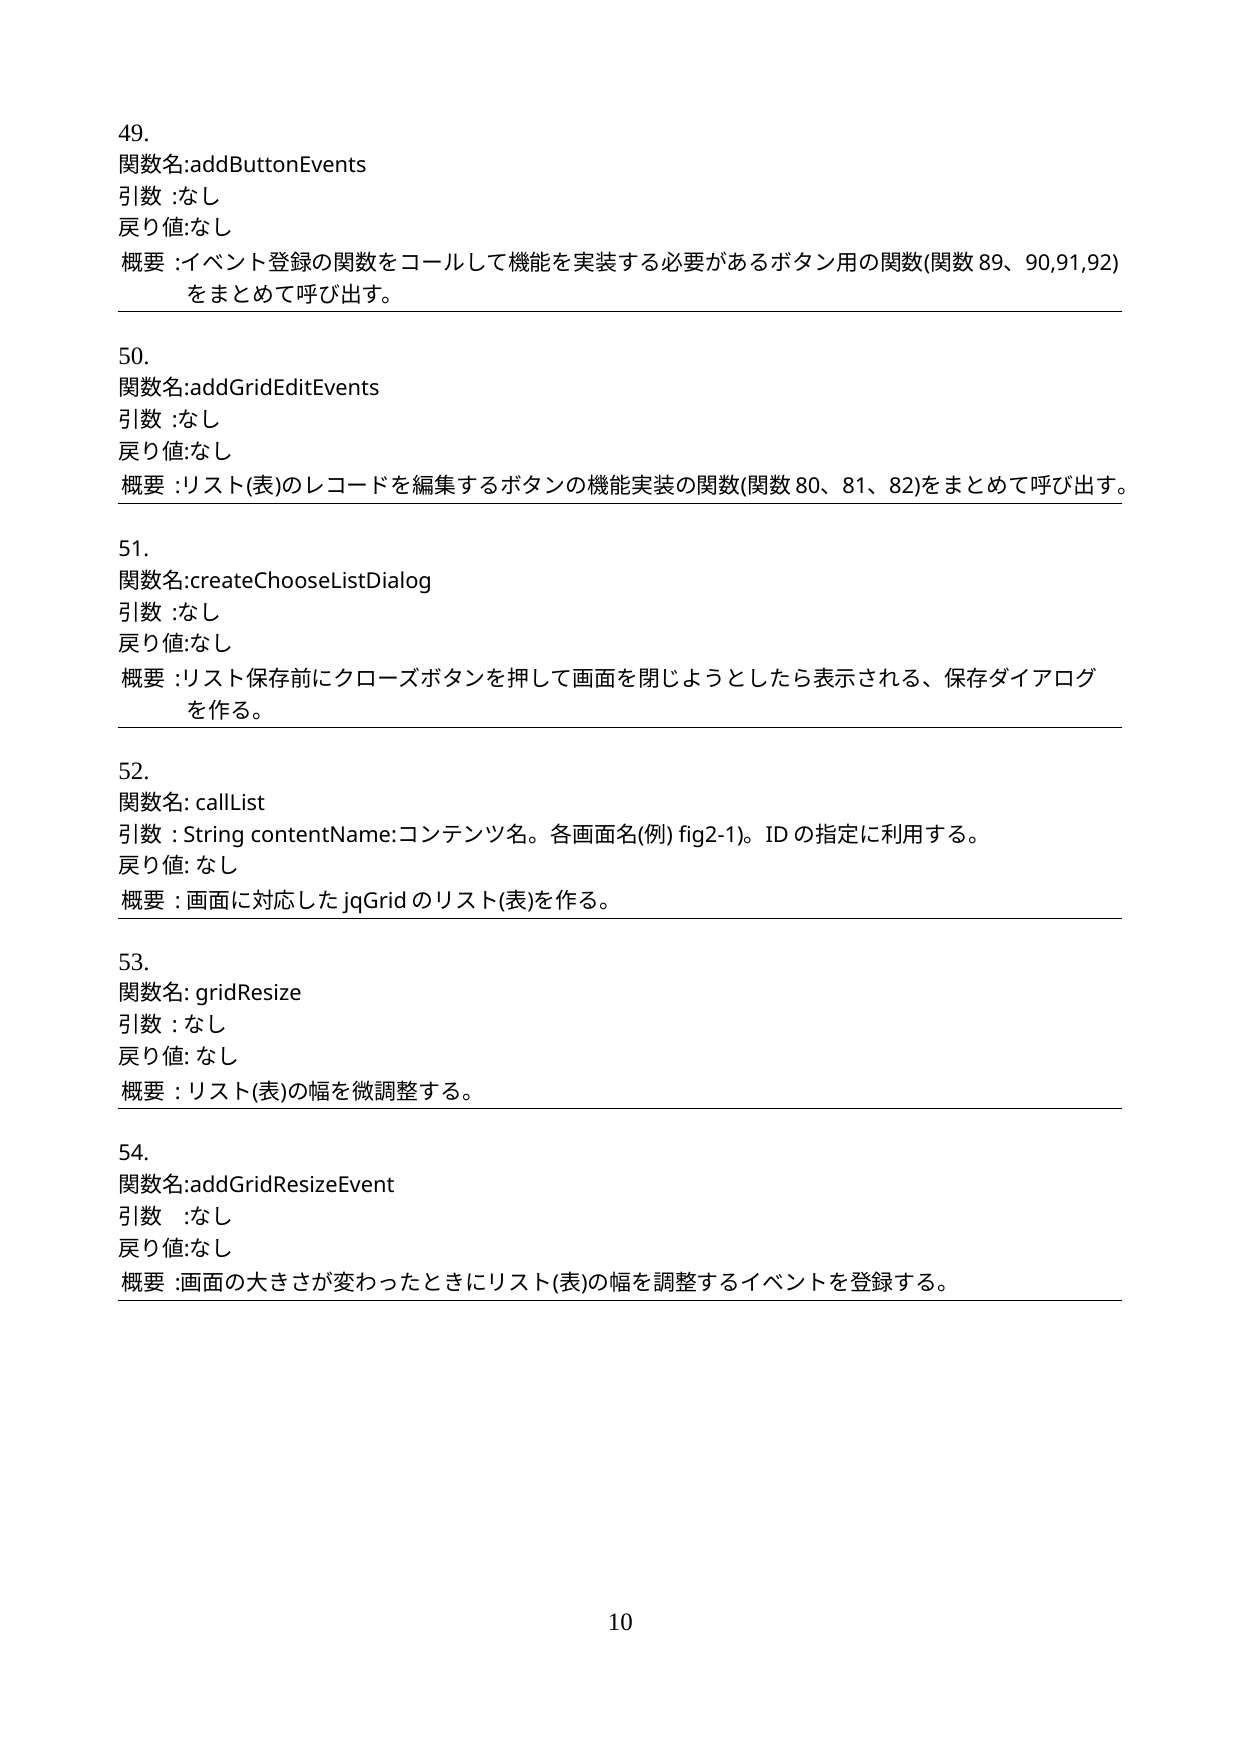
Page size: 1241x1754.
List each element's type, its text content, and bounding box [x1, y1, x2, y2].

text 戻り値:なし [118, 434, 1122, 465]
text 戻り値: なし [118, 1039, 1122, 1071]
text 関数名: callList [118, 785, 1122, 817]
text 引数 :なし [118, 1199, 1122, 1231]
text 54. [118, 1137, 1122, 1167]
text 概要 : リスト(表)の幅を微調整する。 [118, 1071, 1122, 1108]
text 戻り値:なし [118, 210, 1122, 242]
text 50. [118, 341, 1122, 370]
text 51. [118, 533, 1122, 563]
text 引数 :なし [118, 402, 1122, 434]
text 概要 :リスト(表)のレコードを編集するボタンの機能実装の関数(関数80、81、82)をまとめて呼び出す。 [118, 465, 1122, 503]
text 概要 :リスト保存前にクローズボタンを押して画面を閉じようとしたら表示される、保存ダイアログを作る。 [118, 658, 1122, 727]
text 関数名: gridResize [118, 975, 1122, 1007]
text 関数名:addGridResizeEvent [118, 1167, 1122, 1199]
text 52. [118, 756, 1122, 785]
text 関数名:addButtonEvents [118, 147, 1122, 179]
text 戻り値:なし [118, 626, 1122, 658]
text 概要 :イベント登録の関数をコールして機能を実装する必要があるボタン用の関数(関数89、90,91,92)をまとめて呼び出す。 [118, 242, 1122, 311]
text 概要 :画面の大きさが変わったときにリスト(表)の幅を調整するイベントを登録する。 [118, 1262, 1122, 1300]
text 概要 : 画面に対応したjqGridのリスト(表)を作る。 [118, 880, 1122, 918]
text 戻り値:なし [118, 1231, 1122, 1262]
text 引数 :なし [118, 594, 1122, 626]
text 引数 : String contentName:コンテンツ名。各画面名(例) fig2-1)。IDの指定に利用する。 [118, 817, 1122, 848]
text 49. [118, 118, 1122, 147]
text 関数名:createChooseListDialog [118, 563, 1122, 594]
text 引数 :なし [118, 179, 1122, 210]
text 引数 : なし [118, 1007, 1122, 1039]
text 戻り値: なし [118, 848, 1122, 880]
text 53. [118, 947, 1122, 975]
text 関数名:addGridEditEvents [118, 370, 1122, 402]
